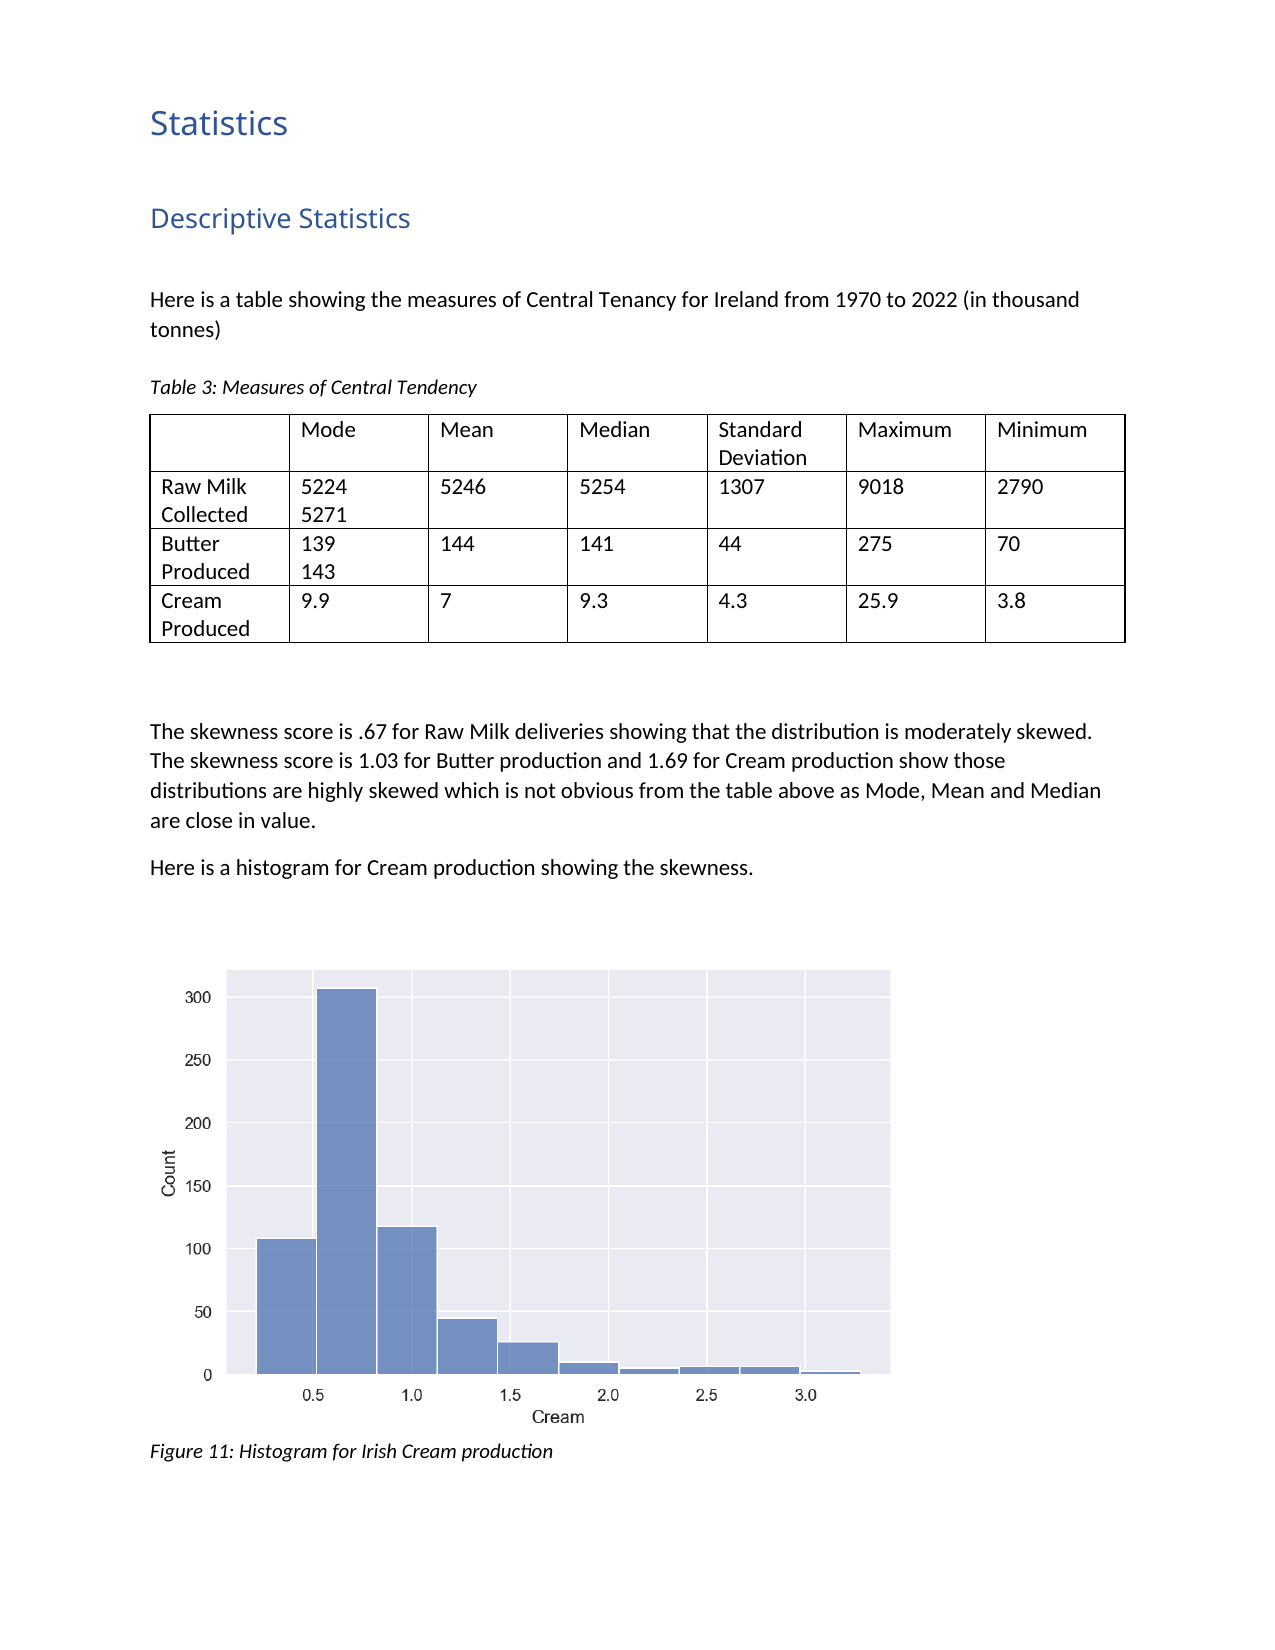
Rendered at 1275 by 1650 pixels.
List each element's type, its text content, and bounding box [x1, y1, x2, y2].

table_cell 9.9 [290, 586, 428, 642]
text Table 3: Measures of Central Tendency [150, 374, 1125, 399]
table_header Standard Deviation [708, 415, 846, 471]
table_cell 5224 5271 [290, 472, 428, 528]
table_header [151, 415, 289, 471]
subtitle Statistics [150, 100, 1125, 145]
picture [150, 958, 901, 1437]
table_header Mode [290, 415, 428, 471]
table_cell 70 [986, 529, 1124, 585]
table_cell Butter Produced [151, 529, 289, 585]
table_cell 5246 [429, 472, 567, 528]
table_header Median [568, 415, 707, 471]
table_cell 9018 [847, 472, 985, 528]
table_cell 139 143 [290, 529, 428, 585]
table_cell 144 [429, 529, 567, 585]
table_cell 44 [708, 529, 846, 585]
subtitle Descriptive Statistics [150, 199, 1125, 236]
table_cell 5254 [568, 472, 707, 528]
table_cell 141 [568, 529, 707, 585]
text The skewness score is .67 for Raw Milk deliveries showing that the distribution is moderately skewed. The skewness score is 1.03 for Butter production and 1.69 for Cream production show those distributions are highly skewed which is not obvious from the table above as Mode, Mean and Median are close in value. [150, 717, 1125, 834]
table_cell 275 [847, 529, 985, 585]
table_header Minimum [986, 415, 1124, 471]
table_cell 3.8 [986, 586, 1124, 642]
text Here is a histogram for Cream production showing the skewness. [150, 853, 1125, 881]
text Here is a table showing the measures of Central Tenancy for Ireland from 1970 to 2022 (in thousand tonnes) [150, 285, 1125, 343]
table_cell 9.3 [568, 586, 707, 642]
table_cell 2790 [986, 472, 1124, 528]
table_cell 25.9 [847, 586, 985, 642]
table_header Mean [429, 415, 567, 471]
table_cell 7 [429, 586, 567, 642]
table_cell Raw Milk Collected [151, 472, 289, 528]
table_cell Cream Produced [151, 586, 289, 642]
text Figure 11: Histogram for Irish Cream production [150, 1437, 900, 1464]
table_cell 1307 [708, 472, 846, 528]
table_cell 4.3 [708, 586, 846, 642]
table_header Maximum [847, 415, 985, 471]
